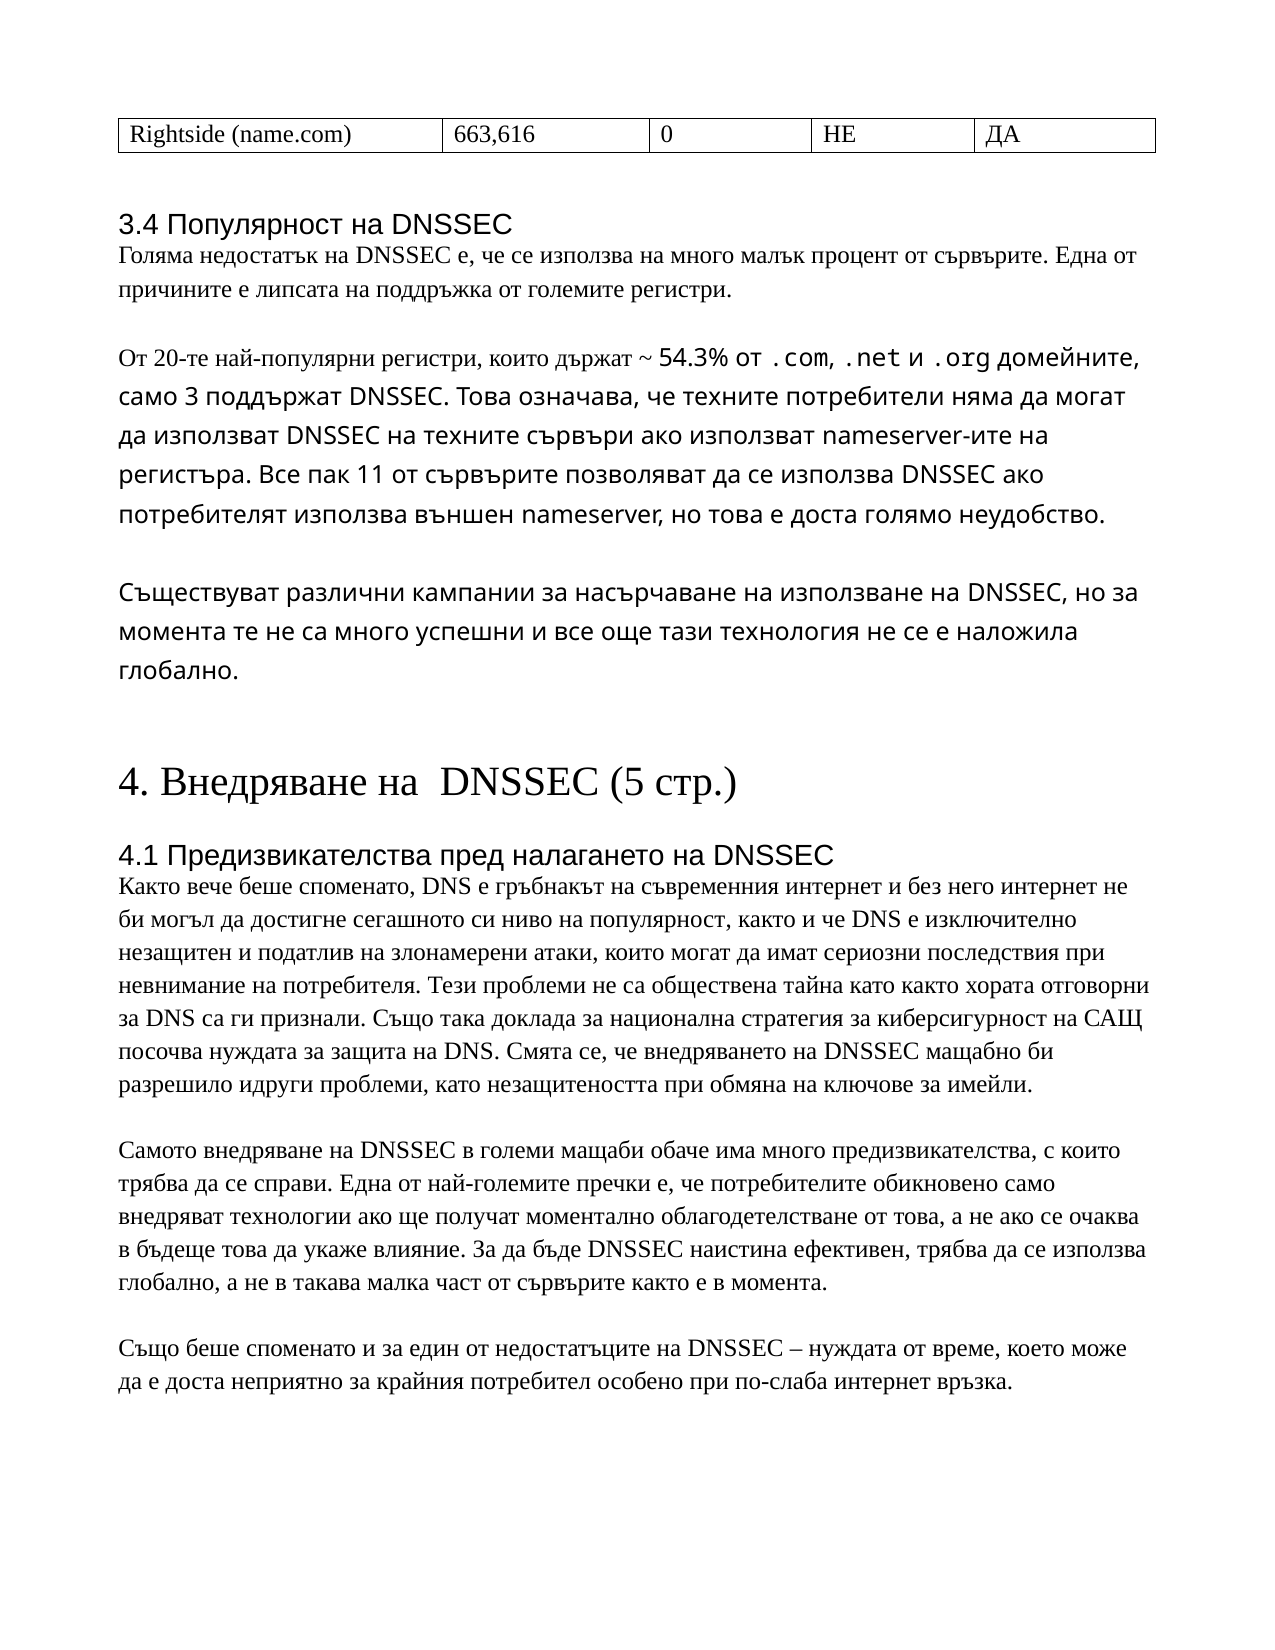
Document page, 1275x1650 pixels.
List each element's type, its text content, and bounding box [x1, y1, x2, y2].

table_cell Rightside (name.com) [119, 119, 442, 152]
text Както вече беше споменато, DNS е гръбнакът на съвременния интернет и без него интернет не би могъл да достигне сегашното си ниво на популярност, както и че DNS е изключително незащитен и податлив на злонамерени атаки, които могат да имат сериозни последствия при невнимание на потребителя. Тези проблеми не са обществена тайна като както хората отговорни за DNS са ги признали. Също така доклада за национална стратегия за киберсигурност на САЩ посочва нуждата за защита на DNS. Смята се, че внедряването на DNSSEC мащабно би разрешило идруги проблеми, като незащитеността при обмяна на ключове за имейли. [118, 871, 1157, 1098]
subtitle 4.1 Предизвикателства пред налагането на DNSSEC [118, 838, 1157, 871]
subtitle 3.4 Популярност на DNSSEC [118, 207, 1157, 241]
subtitle 4. Внедряване на DNSSEC (5 стр.) [118, 756, 1157, 804]
text От 20-те най-популярни регистри, които държат ~ 54.3% от .com, .net и .org домейните, само 3 поддържат DNSSEC. Това означава, че техните потребители няма да могат да използват DNSSEC на техните сървъри ако използват nameserver-ите на регистъра. Все пак 11 от сървърите позволяват да се използва DNSSEC ако потребителят използва външен nameserver, но това е доста голямо неудобство. [118, 340, 1157, 530]
text Самото внедряване на DNSSEC в големи мащаби обаче има много предизвикателства, с които трябва да се справи. Една от най-големите пречки е, че потребителите обикновено само внедряват технологии ако ще получат моментално облагодетелстване от това, а не ако се очаква в бъдеще това да укаже влияние. За да бъде DNSSEC наистина ефективен, трябва да се използва глобално, а не в такава малка част от сървърите както е в момента. [118, 1135, 1157, 1296]
text Също беше споменато и за един от недостатъците на DNSSEC – нуждата от време, което може да е доста неприятно за крайния потребител особено при по-слаба интернет връзка. [118, 1333, 1157, 1395]
table_cell 663,616 [443, 119, 649, 152]
text Голяма недостатък на DNSSEC е, че се използва на много малък процент от сървърите. Една от причините е липсата на поддръжка от големите регистри. [118, 241, 1157, 302]
table_cell ДА [975, 119, 1155, 152]
text Съществуват различни кампании за насърчаване на използване на DNSSEC, но за момента те не са много успешни и все още тази технология не се е наложила глобално. [118, 575, 1157, 687]
table_cell НЕ [812, 119, 974, 152]
table_cell 0 [650, 119, 811, 152]
